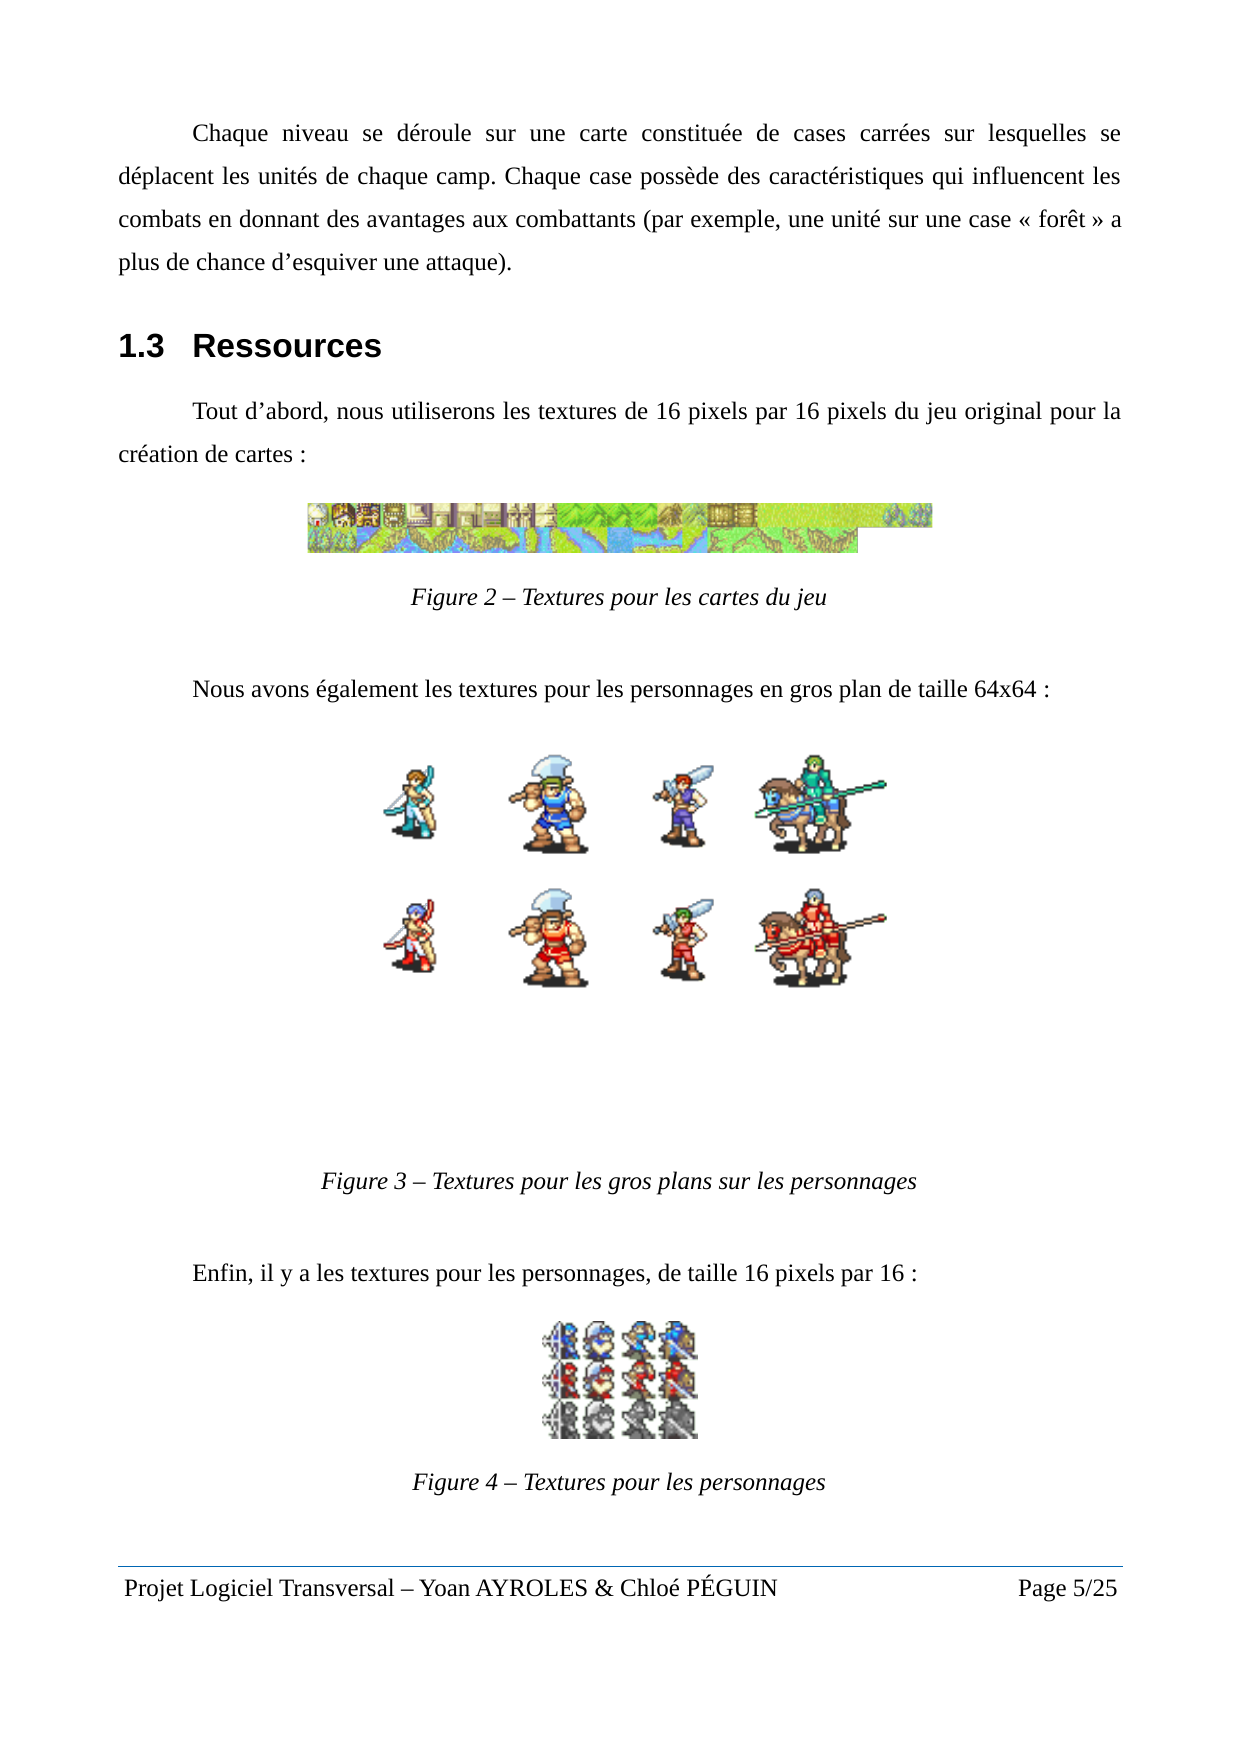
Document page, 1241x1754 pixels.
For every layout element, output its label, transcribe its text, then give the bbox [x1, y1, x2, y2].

table_header Figure 3 – Textures pour les gros plans sur les personnages [118, 732, 1122, 1201]
text Chaque niveau se déroule sur une carte constituée de cases carrées sur lesquelles se déplacent les unités de chaque camp. Chaque case possède des caractéristiques qui influencent les combats en donnant des avantages aux combattants (par exemple, une unité sur une case « forêt » a plus de chance d’esquiver une attaque). [118, 118, 1122, 276]
picture [542, 1321, 698, 1439]
picture [307, 503, 933, 553]
picture [353, 737, 887, 1138]
text Tout d’abord, nous utiliserons les textures de 16 pixels par 16 pixels du jeu original pour la création de cartes : [118, 396, 1122, 468]
table_header Figure 4 – Textures pour les personnages [118, 1316, 1122, 1501]
text Enfin, il y a les textures pour les personnages, de taille 16 pixels par 16 : [118, 1258, 1122, 1287]
subtitle Ressources [118, 326, 1122, 365]
table_header Figure 2 – Textures pour les cartes du jeu [118, 497, 1122, 616]
text Nous avons également les textures pour les personnages en gros plan de taille 64x64 : [118, 674, 1122, 703]
